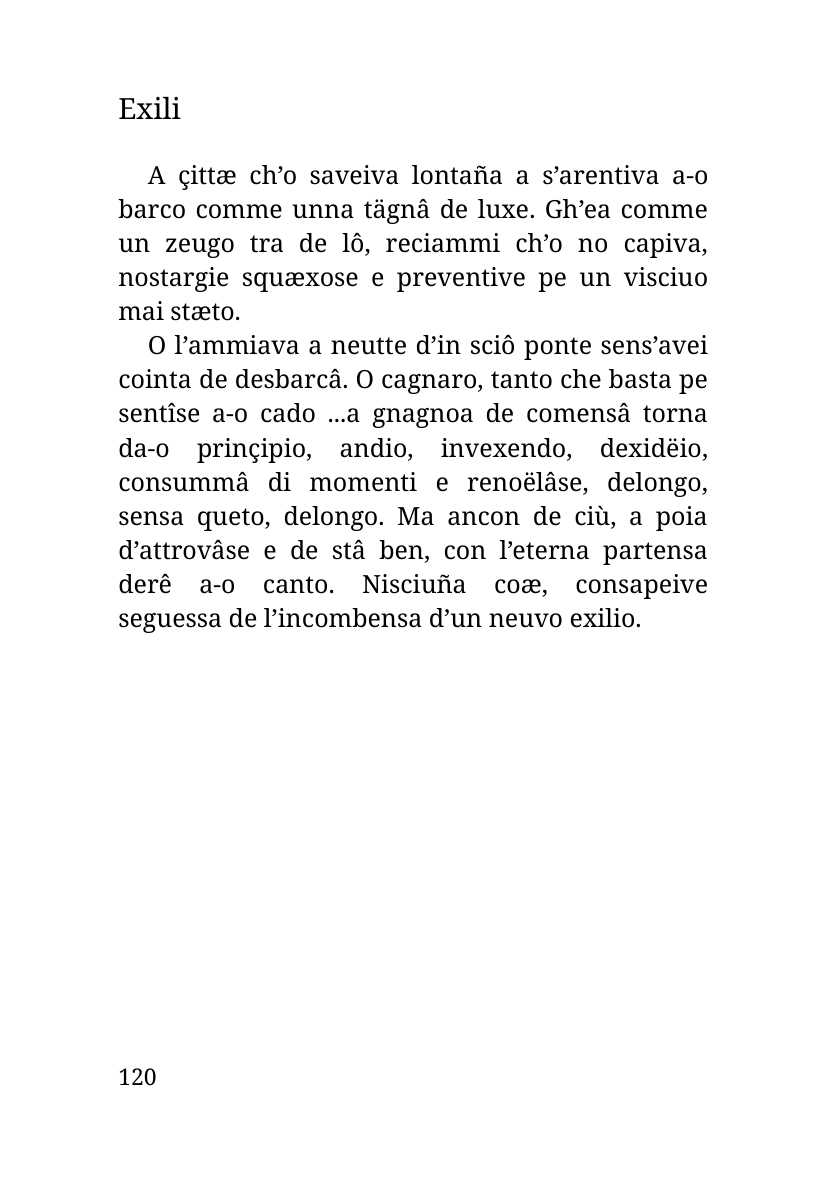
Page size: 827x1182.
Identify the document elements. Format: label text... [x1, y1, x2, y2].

text O l’ammiava a neutte d’in sciô ponte sens’avei cointa de desbarcâ. O cagnaro, tanto che basta pe sentîse a-o cado ...a gnagnoa de comensâ torna da-o prinçipio, andio, invexendo, dexidëio, consummâ di momenti e renoëlâse, delongo, sensa queto, delongo. Ma ancon de ciù, a poia d’attrovâse e de stâ ben, con l’eterna partensa derê a-o canto. Nisciuña coæ, consapeive seguessa de l’incombensa d’un neuvo exilio. [118, 328, 709, 634]
text Exili [118, 88, 709, 128]
text A çittæ ch’o saveiva lontaña a s’arentiva a-o barco comme unna tägnâ de luxe. Gh’ea comme un zeugo tra de lô, reciammi ch’o no capiva, nostargie squæxose e preventive pe un visciuo mai stæto. [118, 158, 709, 328]
